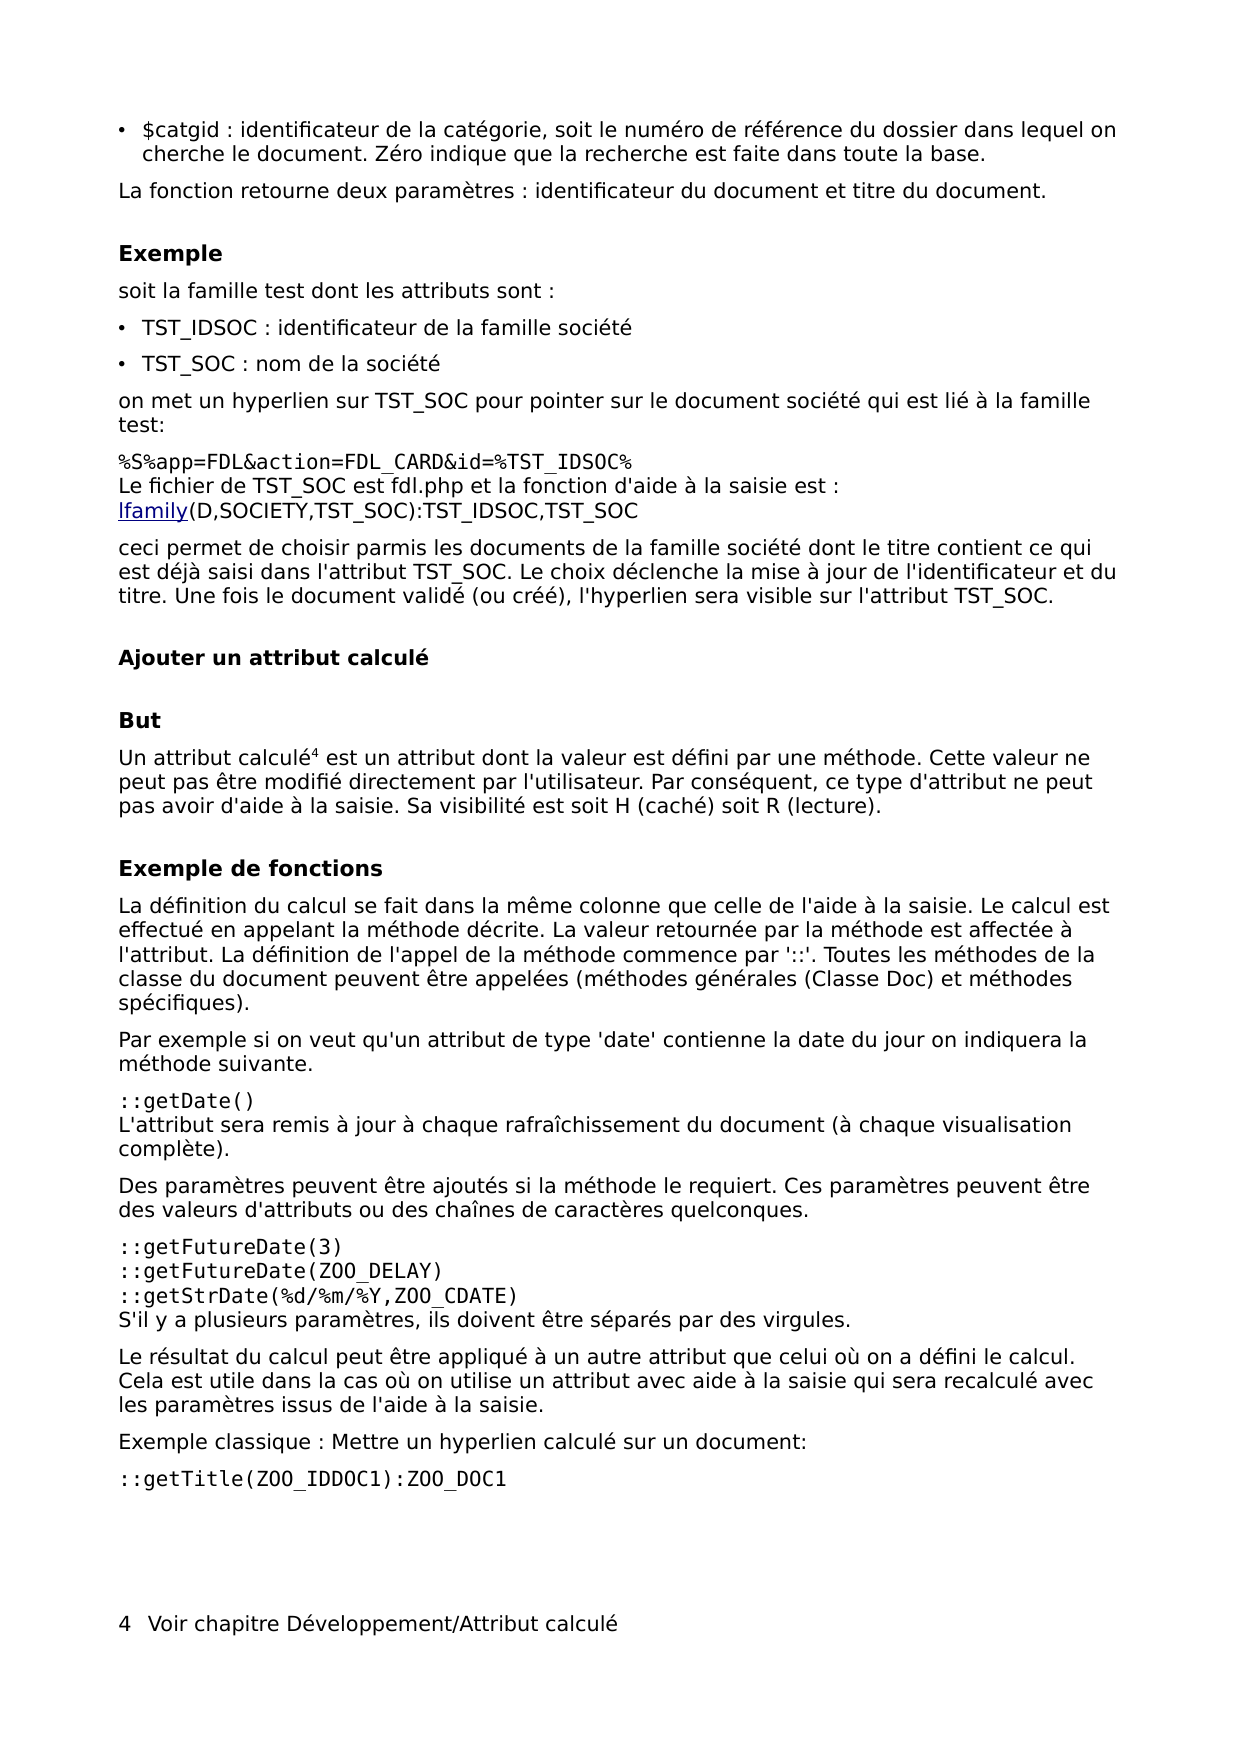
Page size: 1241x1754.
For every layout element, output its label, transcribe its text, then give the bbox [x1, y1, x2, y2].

text Le fichier de TST_SOC est fdl.php et la fonction d'aide à la saisie est : lfamily(D,SOCIETY,TST_SOC):TST_IDSOC,TST_SOC [118, 474, 1122, 523]
text Un attribut calculé est un attribut dont la valeur est défini par une méthode. Cette valeur ne peut pas être modifié directement par l'utilisateur. Par conséquent, ce type d'attribut ne peut pas avoir d'aide à la saisie. Sa visibilité est soit H (caché) soit R (lecture). [118, 746, 1122, 818]
text ::getTitle(ZOO_IDDOC1):ZOO_DOC1 [118, 1467, 1122, 1491]
text soit la famille test dont les attributs sont : [118, 279, 1122, 303]
text on met un hyperlien sur TST_SOC pour pointer sur le document société qui est lié à la famille test: [118, 389, 1122, 438]
text Des paramètres peuvent être ajoutés si la méthode le requiert. Ces paramètres peuvent être des valeurs d'attributs ou des chaînes de caractères quelconques. [118, 1174, 1122, 1223]
list TST_SOC : nom de la société [118, 352, 1122, 377]
list TST_IDSOC : identificateur de la famille société [118, 316, 1122, 340]
text ::getFutureDate(3) ::getFutureDate(ZOO_DELAY) ::getStrDate(%d/%m/%Y,ZOO_CDATE) [118, 1235, 1122, 1308]
subtitle Exemple de fonctions [118, 856, 1122, 882]
subtitle Exemple [118, 241, 1122, 266]
text La fonction retourne deux paramètres : identificateur du document et titre du document. [118, 179, 1122, 203]
text Le résultat du calcul peut être appliqué à un autre attribut que celui où on a défini le calcul. Cela est utile dans la cas où on utilise un attribut avec aide à la saisie qui sera recalculé avec les paramètres issus de l'aide à la saisie. [118, 1345, 1122, 1418]
text La définition du calcul se fait dans la même colonne que celle de l'aide à la saisie. Le calcul est effectué en appelant la méthode décrite. La valeur retournée par la méthode est affectée à l'attribut. La définition de l'appel de la méthode commence par '::'. Toutes les méthodes de la classe du document peuvent être appelées (méthodes générales (Classe Doc) et méthodes spécifiques). [118, 894, 1122, 1015]
text Voir chapitre Développement/Attribut calculé [118, 1612, 1122, 1636]
subtitle But [118, 708, 1122, 733]
text %S%app=FDL&action=FDL_CARD&id=%TST_IDSOC% [118, 450, 1122, 474]
text S'il y a plusieurs paramètres, ils doivent être séparés par des virgules. [118, 1308, 1122, 1332]
subtitle Ajouter un attribut calculé [118, 646, 1122, 670]
text Par exemple si on veut qu'un attribut de type 'date' contienne la date du jour on indiquera la méthode suivante. [118, 1028, 1122, 1076]
text Exemple classique : Mettre un hyperlien calculé sur un document: [118, 1430, 1122, 1454]
text ::getDate() [118, 1089, 1122, 1113]
text ceci permet de choisir parmis les documents de la famille société dont le titre contient ce qui est déjà saisi dans l'attribut TST_SOC. Le choix déclenche la mise à jour de l'identificateur et du titre. Une fois le document validé (ou créé), l'hyperlien sera visible sur l'attribut TST_SOC. [118, 536, 1122, 608]
text L'attribut sera remis à jour à chaque rafraîchissement du document (à chaque visualisation complète). [118, 1113, 1122, 1162]
list $catgid : identificateur de la catégorie, soit le numéro de référence du dossier dans lequel on cherche le document. Zéro indique que la recherche est faite dans toute la base. [118, 118, 1122, 167]
